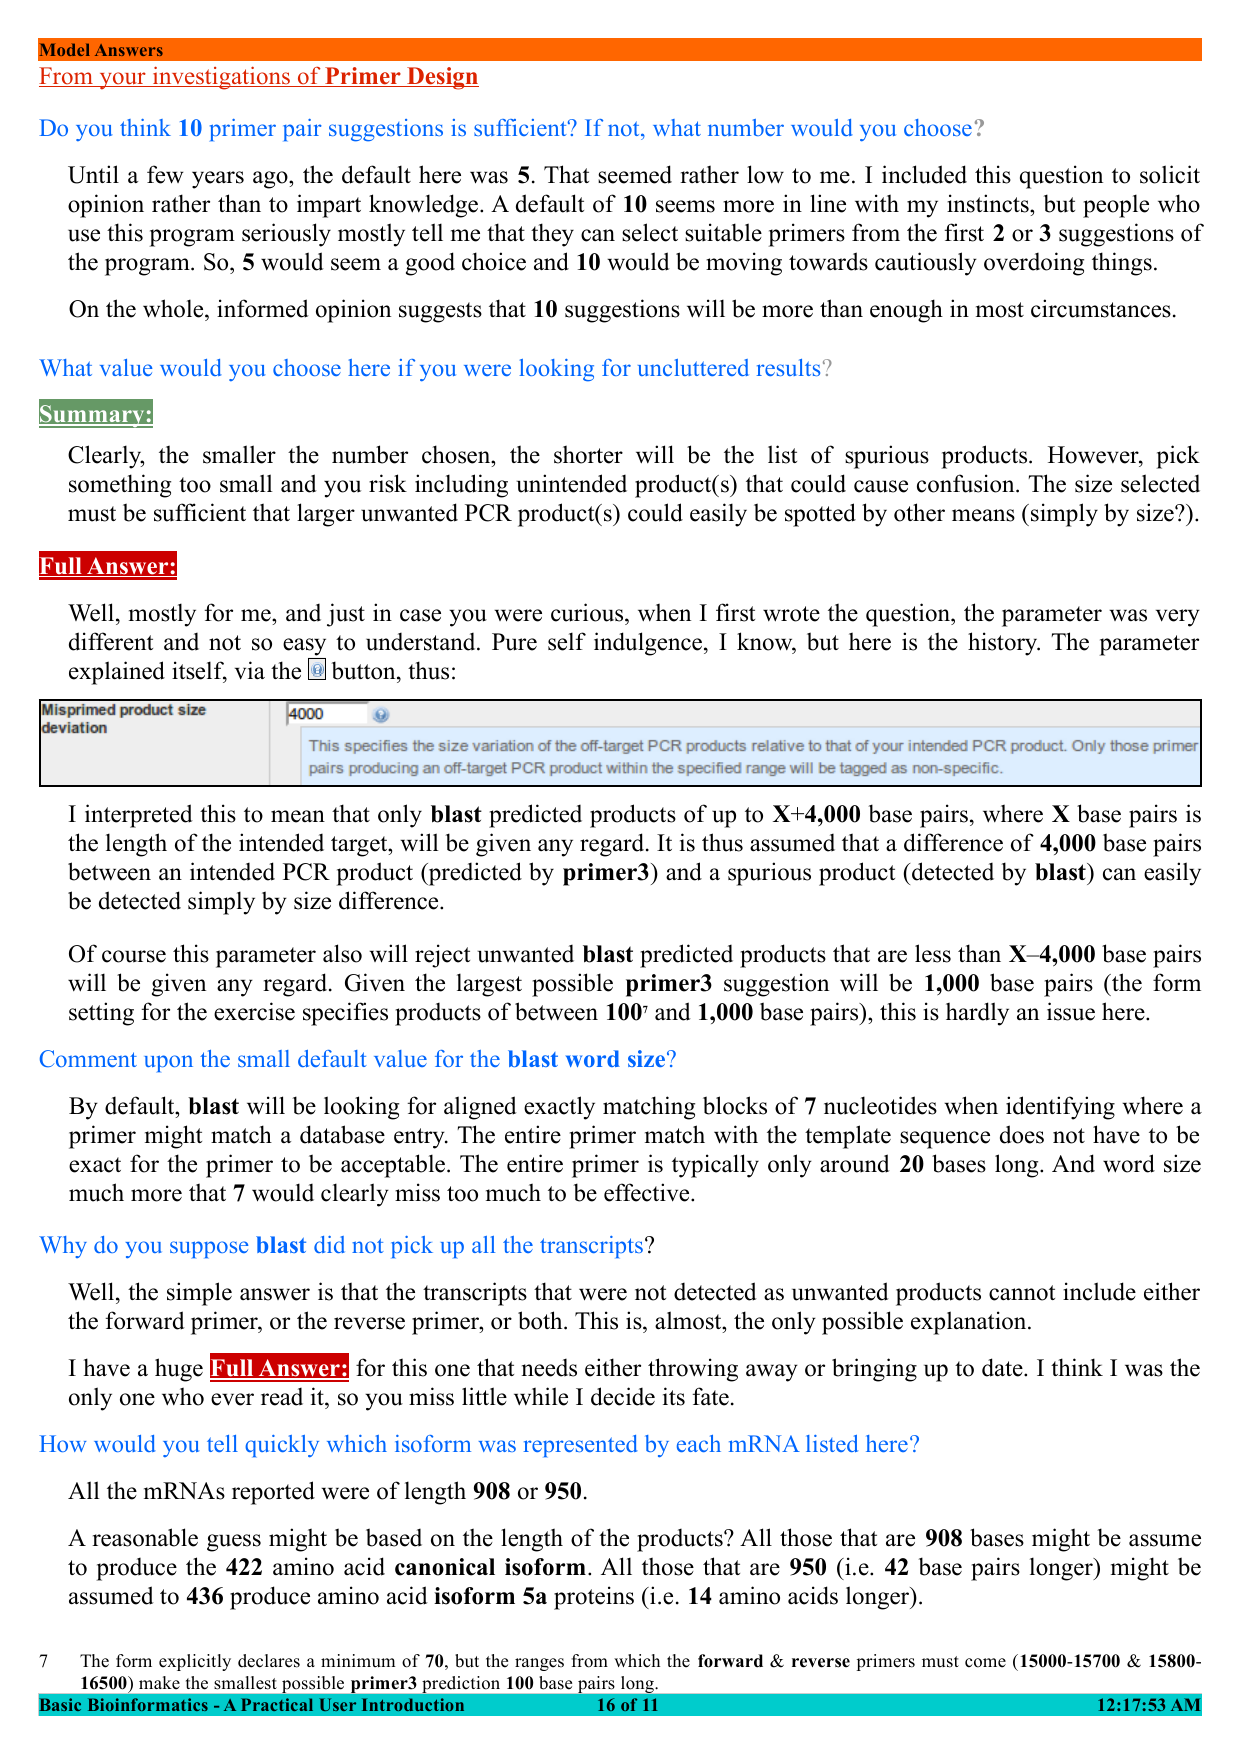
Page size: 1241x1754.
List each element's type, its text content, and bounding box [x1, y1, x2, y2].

text Why do you suppose blast did not pick up all the transcripts? [38, 1230, 1202, 1259]
text Well, mostly for me, and just in case you were curious, when I first wrote the question, the parameter was very different and not so easy to understand. Pure self indulgence, I know, but here is the history. The parameter explained itself, via thebutton, thus: [68, 598, 1202, 685]
text Comment upon the small default value for the blast word size? [38, 1044, 1202, 1073]
text A reasonable guess might be based on the length of the products? All those that are 908 bases might be assume to produce the 422 amino acid canonical isoform. All those that are 950 (i.e. 42 base pairs longer) might be assumed to 436 produce amino acid isoform 5a proteins (i.e. 14 amino acids longer). [68, 1522, 1202, 1609]
text What value would you choose here if you were looking for uncluttered results? [38, 352, 1202, 381]
text The form explicitly declares a minimum of 70, but the ranges from which the forward & reverse primers must come (15000-15700 & 15800-16500) make the smallest possible primer3 prediction 100 base pairs long. [38, 1649, 1202, 1693]
text I have a huge Full Answer: for this one that needs either throwing away or bringing up to date. I think I was the only one who ever read it, so you miss little while I decide its fate. [68, 1353, 1202, 1411]
text From your investigations of Primer Design [38, 61, 1202, 89]
text Full Answer: [38, 551, 1202, 580]
text Do you think 10 primer pair suggestions is sufficient? If not, what number would you choose? [38, 113, 1202, 142]
text Summary: [38, 399, 1202, 428]
text Well, the simple answer is that the transcripts that were not detected as unwanted products cannot include either the forward primer, or the reverse primer, or both. This is, almost, the only possible explanation. [68, 1277, 1202, 1335]
text How would you tell quickly which isoform was represented by each mRNA listed here? [38, 1429, 1202, 1458]
text All the mRNAs reported were of length 908 or 950. [68, 1476, 1202, 1505]
text Until a few years ago, the default here was 5. That seemed rather low to me. I included this question to solicit opinion rather than to impart knowledge. A default of 10 seems more in line with my instincts, but people who use this program seriously mostly tell me that they can select suitable primers from the first 2 or 3 suggestions of the program. So, 5 would seem a good choice and 10 would be moving towards cautiously overdoing things. [68, 160, 1202, 276]
text I interpreted this to mean that only blast predicted products of up to X+4,000 base pairs, where X base pairs is the length of the intended target, will be given any regard. It is thus assumed that a difference of 4,000 base pairs between an intended PCR product (predicted by primer3) and a spurious product (detected by blast) can easily be detected simply by size difference. [68, 787, 1202, 915]
text Of course this parameter also will reject unwanted blast predicted products that are less than X–4,000 base pairs will be given any regard. Given the largest possible primer3 suggestion will be 1,000 base pairs (the form setting for the exercise specifies products of between 100 and 1,000 base pairs), this is hardly an issue here. [68, 939, 1202, 1026]
text Clearly, the smaller the number chosen, the shorter will be the list of spurious products. However, pick something too small and you risk including unintended product(s) that could cause confusion. The size selected must be sufficient that larger unwanted PCR product(s) could easily be spotted by other means (simply by size?). [68, 440, 1202, 527]
picture [309, 659, 325, 679]
text On the whole, informed opinion suggests that 10 suggestions will be more than enough in most circumstances. [69, 294, 1202, 323]
picture [41, 701, 1200, 785]
text By default, blast will be looking for aligned exactly matching blocks of 7 nucleotides when identifying where a primer might match a database entry. The entire primer match with the template sequence does not have to be exact for the primer to be acceptable. The entire primer is typically only around 20 bases long. And word size much more that 7 would clearly miss too much to be effective. [69, 1091, 1202, 1207]
